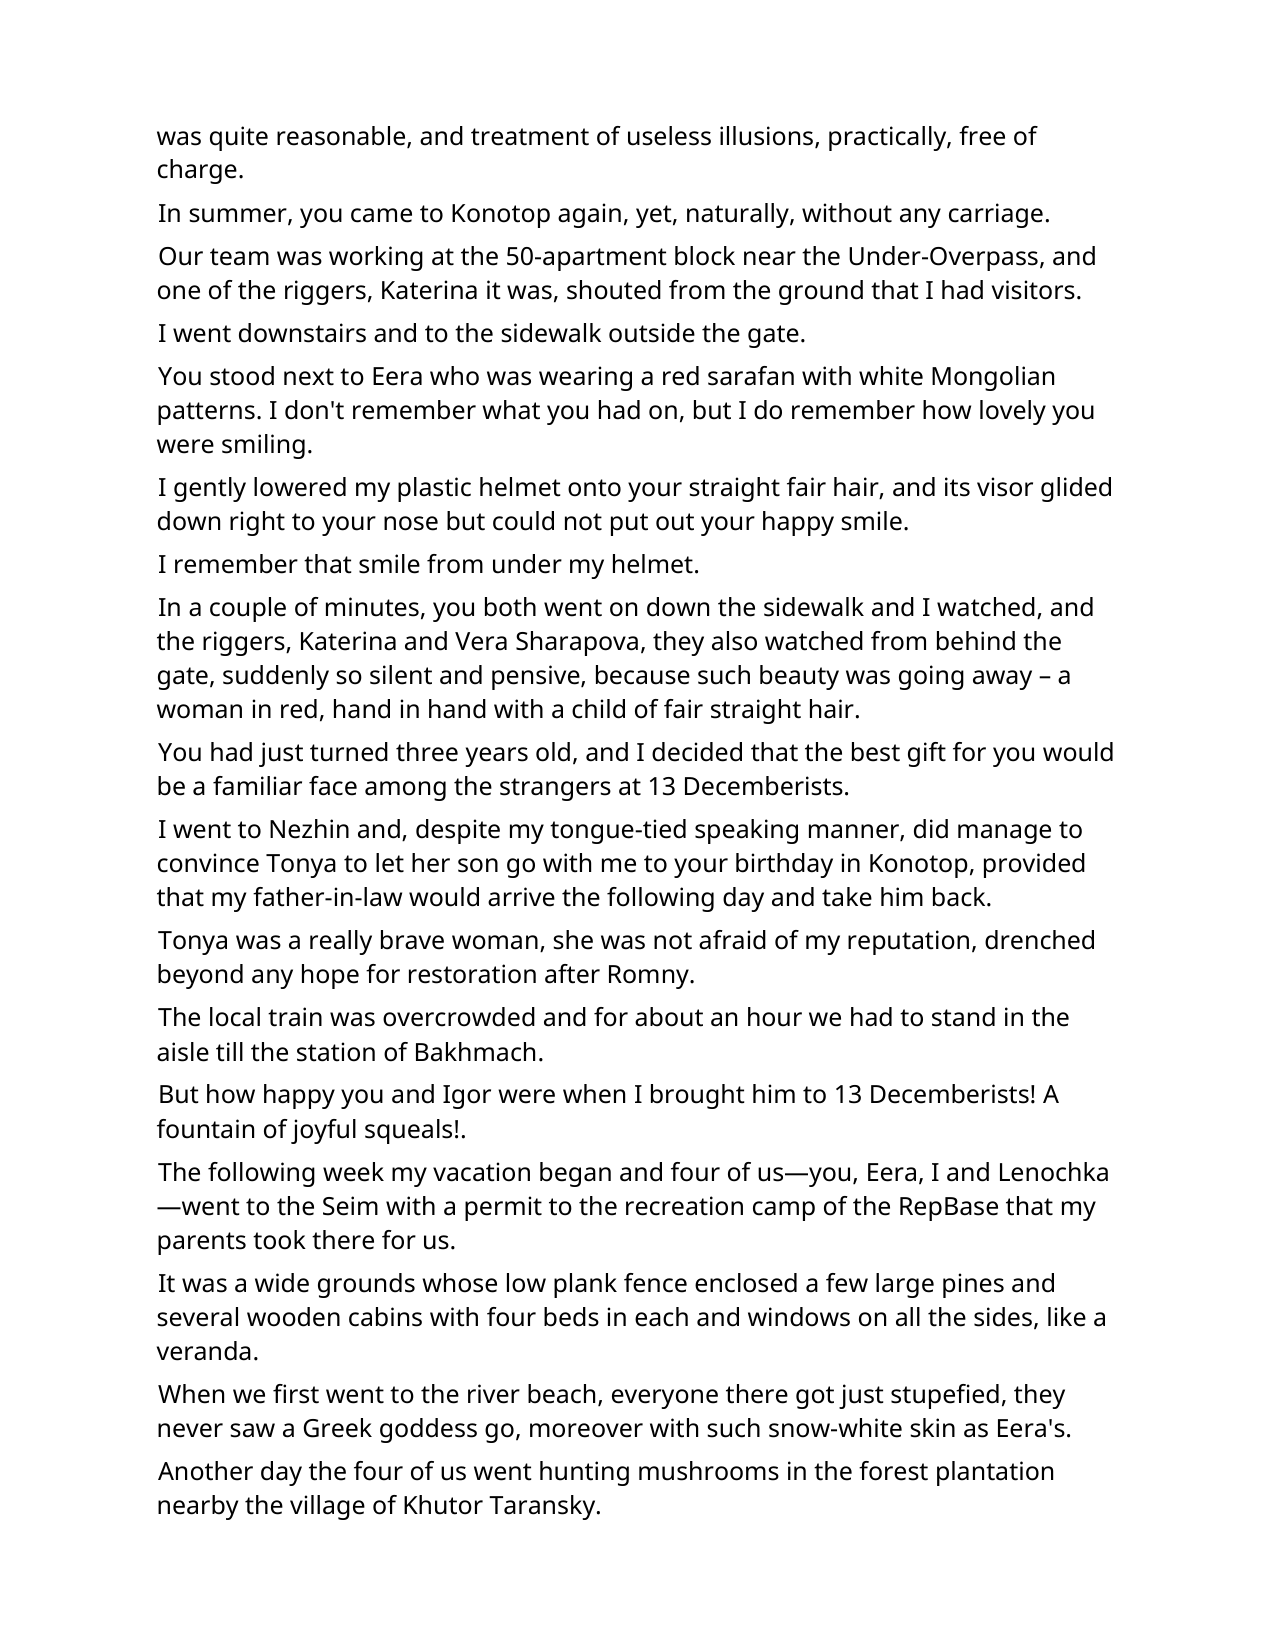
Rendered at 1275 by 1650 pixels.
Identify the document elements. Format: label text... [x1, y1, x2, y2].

text I went to Nezhin and, despite my tongue-tied speaking manner, did manage to convince Tonya to let her son go with me to your birthday in Konotop, provided that my father-in-law would arrive the following day and take him back. [156, 812, 1118, 914]
text You had just turned three years old, and I decided that the best gift for you would be a familiar face among the strangers at 13 Decemberists. [156, 735, 1118, 803]
text In a couple of minutes, you both went on down the sidewalk and I watched, and the riggers, Katerina and Vera Sharapova, they also watched from behind the gate, suddenly so silent and pensive, because such beauty was going away – a woman in red, hand in hand with a child of fair straight hair. [156, 589, 1118, 726]
text I remember that smile from under my helmet. [156, 547, 1118, 581]
text I went downstairs and to the sidewalk outside the gate. [156, 315, 1118, 349]
text Another day the four of us went hunting mushrooms in the forest plantation nearby the village of Khutor Taransky. [156, 1454, 1118, 1522]
text You stood next to Eera who was wearing a red sarafan with white Mongolian patterns. I don't remember what you had on, but I do remember how lovely you were smiling. [156, 358, 1118, 461]
text It was a wide grounds whose low plank fence enclosed a few large pines and several wooden cabins with four beds in each and windows on all the sides, like a veranda. [156, 1265, 1118, 1368]
text In summer, you came to Konotop again, yet, naturally, without any carriage. [156, 195, 1118, 229]
text was quite reasonable, and treatment of useless illusions, practically, free of charge. [156, 118, 1118, 186]
text When we first went to the river beach, everyone there got just stupefied, they never saw a Greek goddess go, moreover with such snow-white skin as Eera's. [156, 1377, 1118, 1445]
text Tonya was a really brave woman, she was not afraid of my reputation, drenched beyond any hope for restoration after Romny. [156, 923, 1118, 991]
text Our team was working at the 50-apartment block near the Under-Overpass, and one of the riggers, Katerina it was, shouted from the ground that I had visitors. [156, 238, 1118, 306]
text The following week my vacation began and four of us—you, Eera, I and Lenochka—went to the Seim with a permit to the recreation camp of the RepBase that my parents took there for us. [156, 1154, 1118, 1256]
text I gently lowered my plastic helmet onto your straight fair hair, and its visor glided down right to your nose but could not put out your happy smile. [156, 469, 1118, 538]
text The local train was overcrowded and for about an hour we had to stand in the aisle till the station of Bakhmach. [156, 1000, 1118, 1068]
text But how happy you and Igor were when I brought him to 13 Decemberists! A fountain of joyful squeals!. [156, 1077, 1118, 1145]
